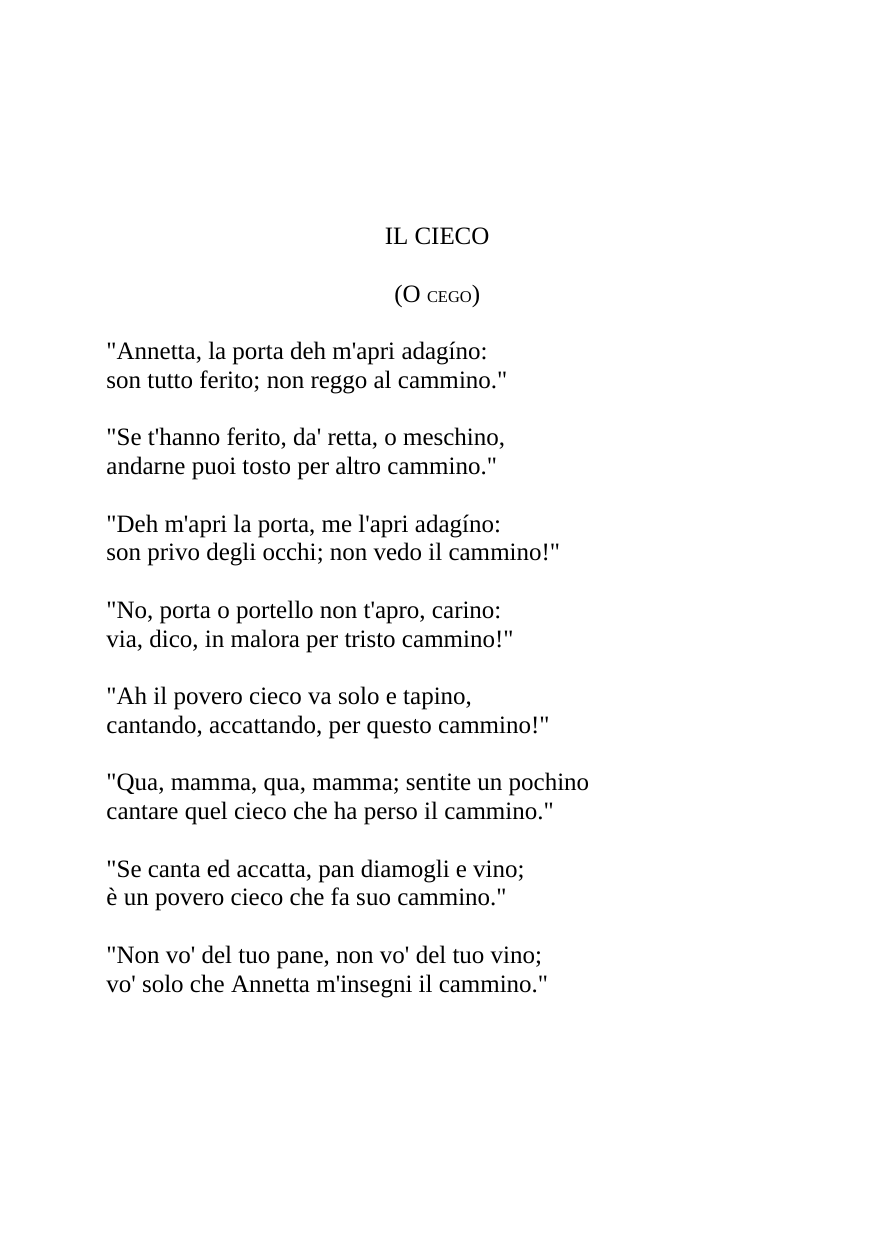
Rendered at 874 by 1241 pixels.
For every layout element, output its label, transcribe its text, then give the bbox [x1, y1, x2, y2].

text "Qua, mamma, qua, mamma; sentite un pochino [106, 767, 768, 796]
text "Se t'hanno ferito, da' retta, o meschino, [106, 422, 768, 451]
text (O cego) [106, 279, 768, 307]
text son tutto ferito; non reggo al cammino." [106, 365, 768, 394]
text "Ah il povero cieco va solo e tapino, [106, 681, 768, 710]
text "Non vo' del tuo pane, non vo' del tuo vino; [106, 940, 768, 969]
text IL CIECO [106, 221, 768, 250]
text "Deh m'apri la porta, me l'apri adagíno: [106, 509, 768, 537]
text son privo degli occhi; non vedo il cammino!" [106, 537, 768, 566]
text cantare quel cieco che ha perso il cammino." [106, 796, 768, 825]
text "Annetta, la porta deh m'apri adagíno: [106, 336, 768, 365]
text è un povero cieco che fa suo cammino." [106, 882, 768, 911]
text "No, porta o portello non t'apro, carino: [106, 595, 768, 624]
text via, dico, in malora per tristo cammino!" [106, 624, 768, 652]
text "Se canta ed accatta, pan diamogli e vino; [106, 854, 768, 882]
text cantando, accattando, per questo cammino!" [106, 710, 768, 739]
text vo' solo che Annetta m'insegni il cammino." [106, 969, 768, 997]
text andarne puoi tosto per altro cammino." [106, 451, 768, 480]
